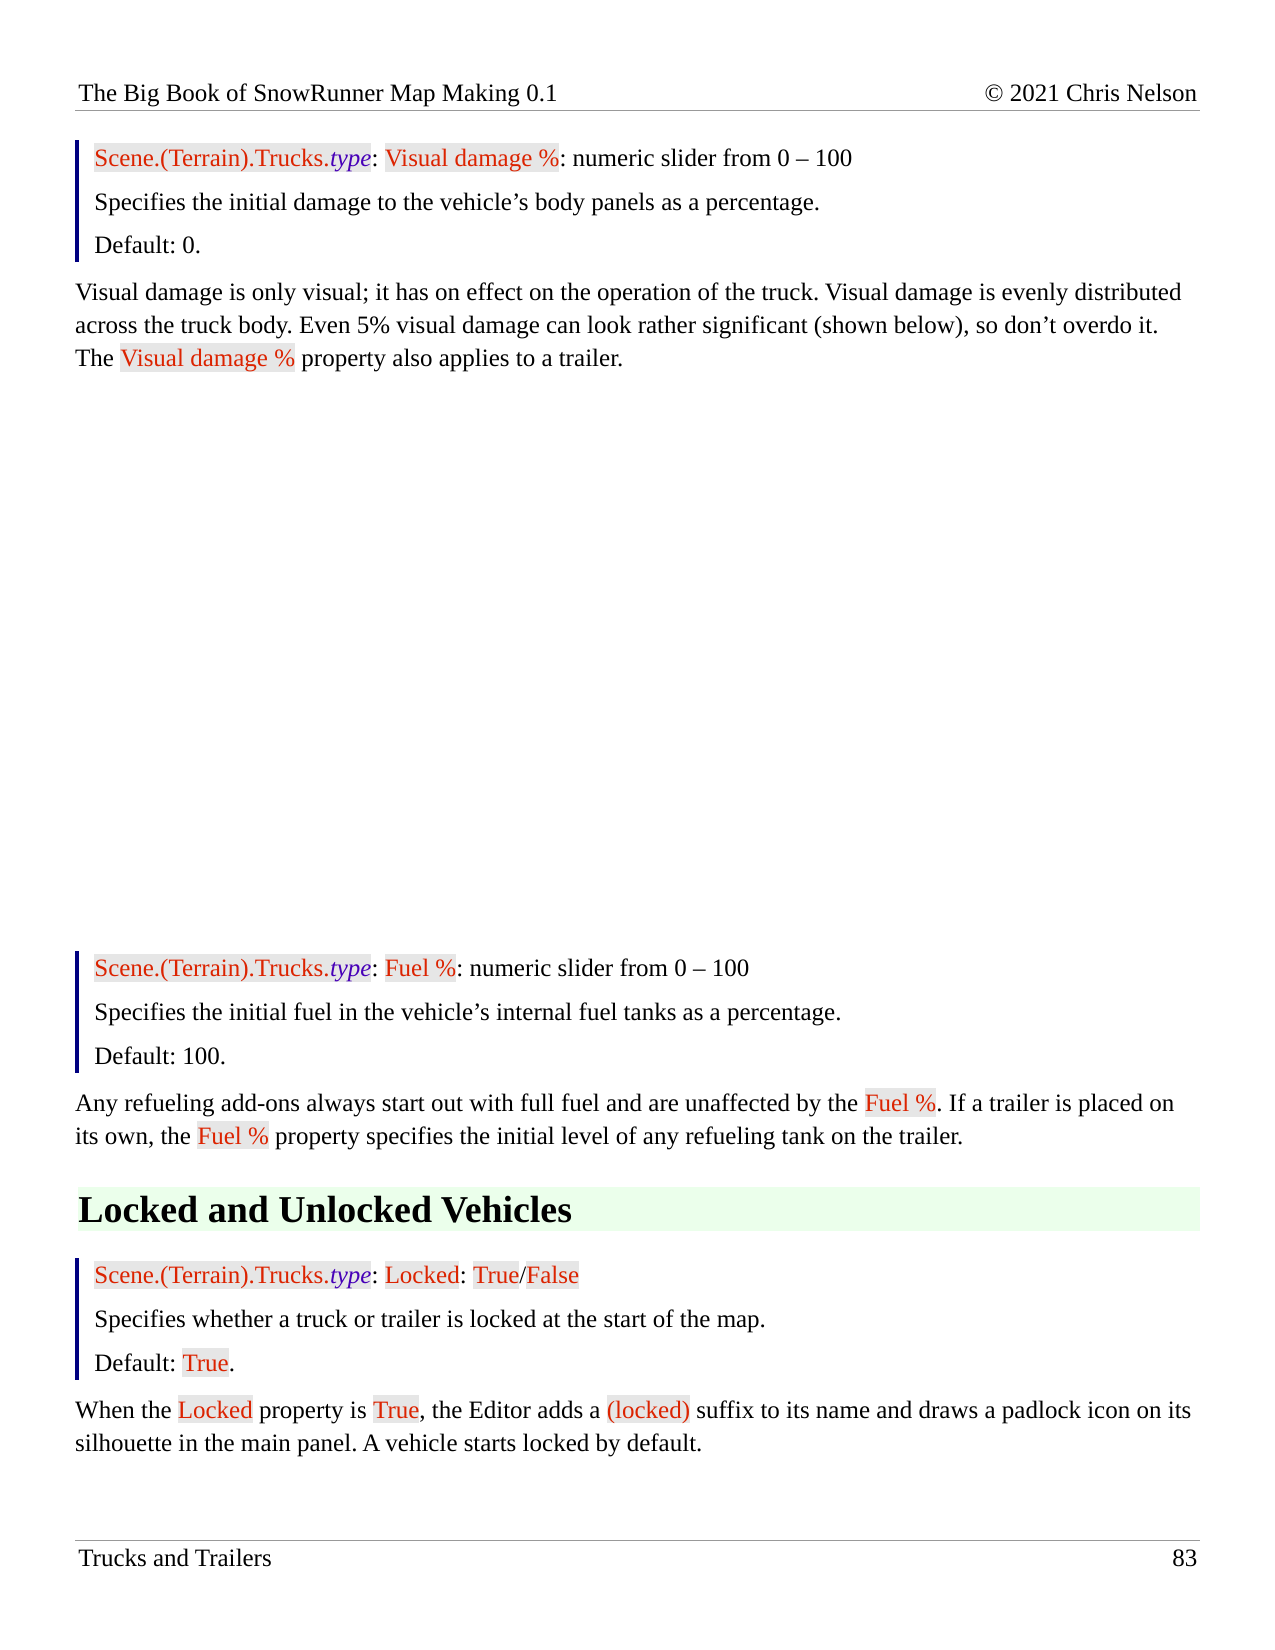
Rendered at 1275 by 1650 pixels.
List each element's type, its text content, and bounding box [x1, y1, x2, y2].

text Scene.(Terrain).Trucks.type: Fuel %: numeric slider from 0 – 100 [79, 951, 1200, 982]
text Visual damage is only visual; it has on effect on the operation of the truck. Visual damage is evenly distributed across the truck body. Even 5% visual damage can look rather significant (shown below), so don’t overdo it. The Visual damage % property also applies to a trailer. [75, 277, 1200, 372]
text Scene.(Terrain).Trucks.type: Visual damage %: numeric slider from 0 – 100 [79, 140, 1200, 172]
text Default: 0. [79, 227, 1200, 262]
text Any refueling add-ons always start out with full fuel and are unaffected by the Fuel %. If a trailer is placed on its own, the Fuel % property specifies the initial level of any refueling tank on the trailer. [75, 1088, 1200, 1149]
text Specifies the initial fuel in the vehicle’s internal fuel tanks as a percentage. [79, 994, 1200, 1026]
text Scene.(Terrain).Trucks.type: Locked: True/False [75, 1257, 1200, 1289]
text Specifies the initial damage to the vehicle’s body panels as a percentage. [79, 184, 1200, 215]
text Default: True. [79, 1345, 1200, 1380]
text When the Locked property is True, the Editor adds a (locked) suffix to its name and draws a padlock icon on its silhouette in the main panel. A vehicle starts locked by default. [75, 1395, 1200, 1457]
text Default: 100. [79, 1038, 1200, 1073]
text Specifies whether a truck or trailer is locked at the start of the map. [79, 1301, 1200, 1333]
subtitle Locked and Unlocked Vehicles [78, 1187, 1200, 1231]
